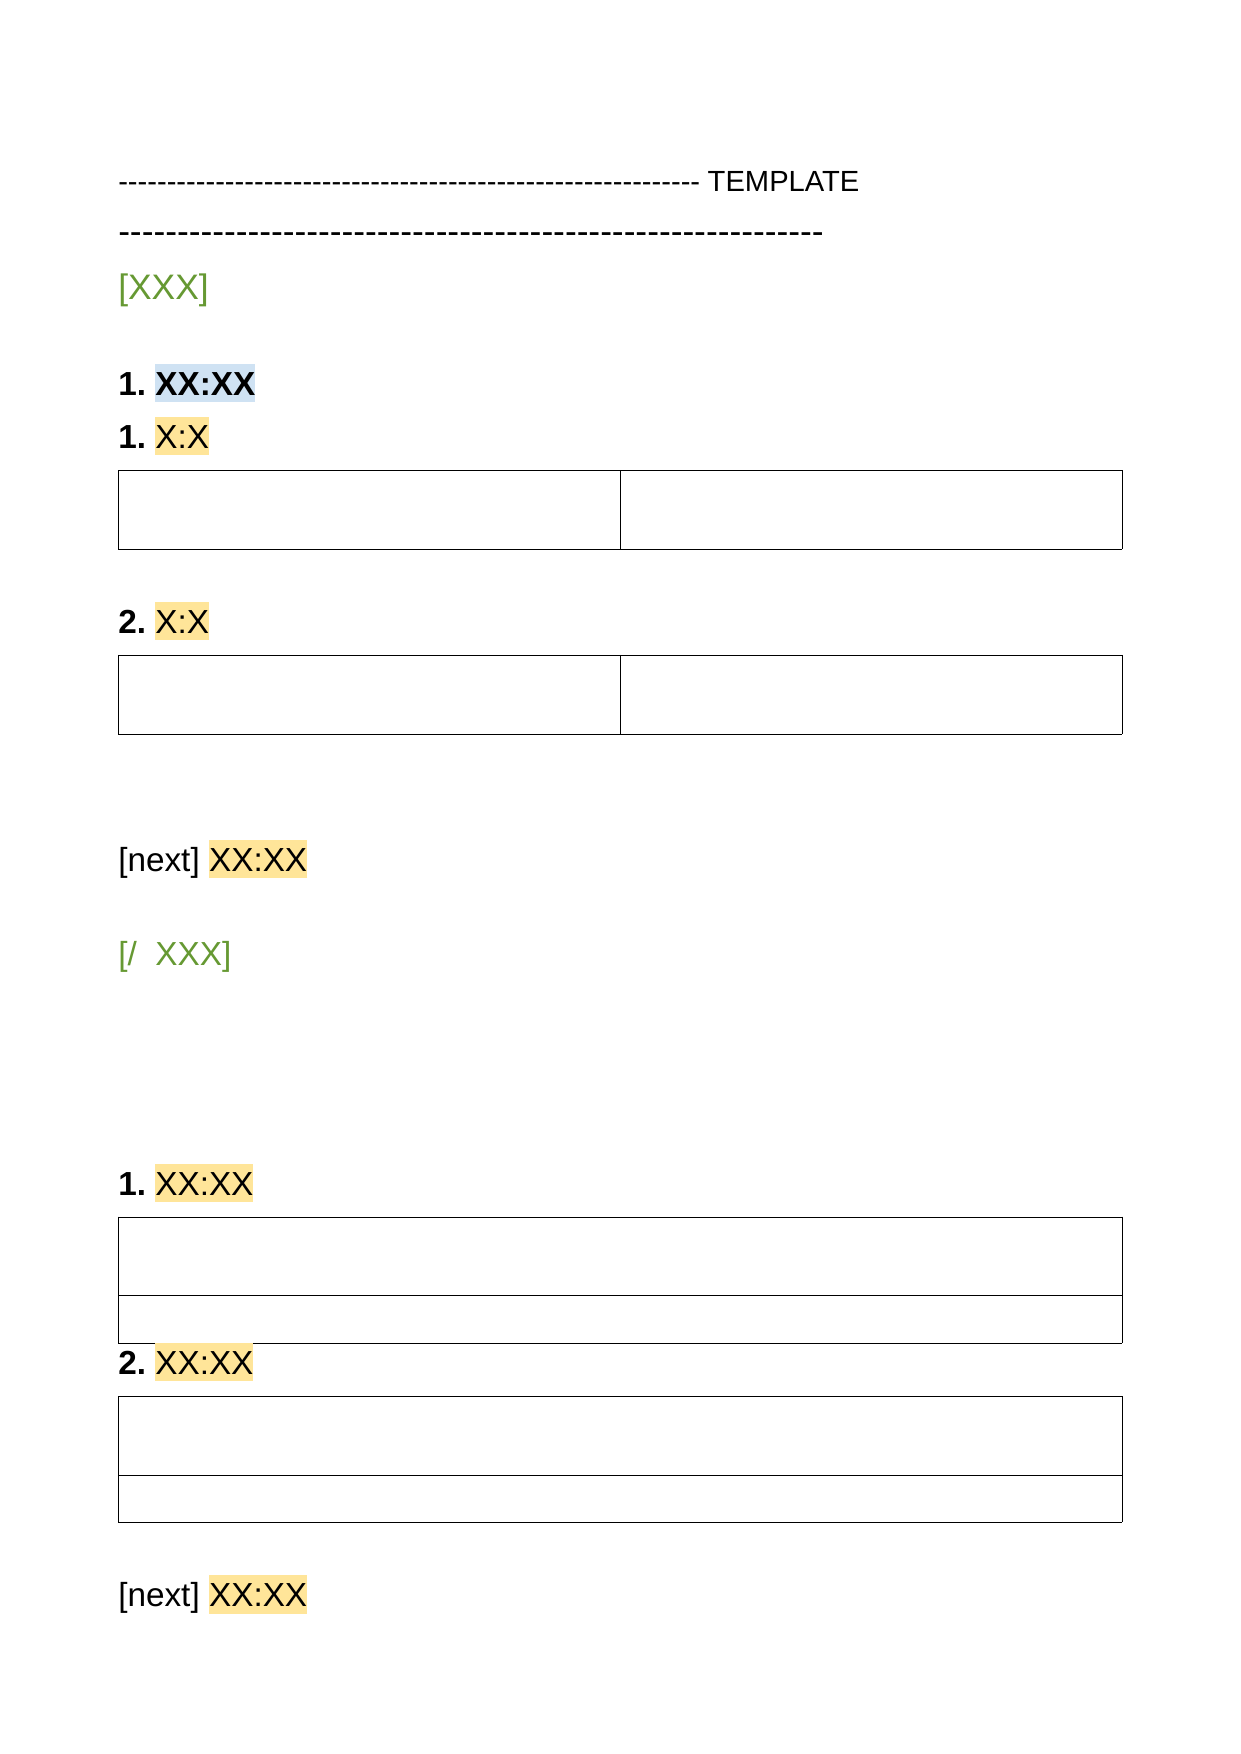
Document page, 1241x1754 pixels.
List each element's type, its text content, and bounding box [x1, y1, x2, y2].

table_header [119, 1397, 1122, 1474]
text [XXX] [118, 267, 1122, 307]
table_header [119, 1218, 1122, 1295]
text 1. X:X [118, 417, 1122, 455]
text 1. XX:XX [118, 1164, 1122, 1202]
table_header [621, 471, 1122, 549]
text 1. XX:XX [118, 364, 1122, 402]
table_header [621, 656, 1122, 733]
text [next] XX:XX [118, 1575, 1122, 1614]
text 2. X:X [118, 602, 1122, 640]
text ------------------------------------------------------------ TEMPLATE [118, 164, 1122, 198]
table_cell [119, 1476, 1122, 1522]
table_cell [119, 1296, 1122, 1343]
table_header [119, 471, 620, 549]
text 2. XX:XX [118, 1344, 1122, 1381]
table_header [119, 656, 620, 733]
text [/ XXX] [118, 934, 1122, 972]
text ------------------------------------------------------------ [118, 210, 1122, 251]
text [next] XX:XX [118, 839, 1122, 878]
